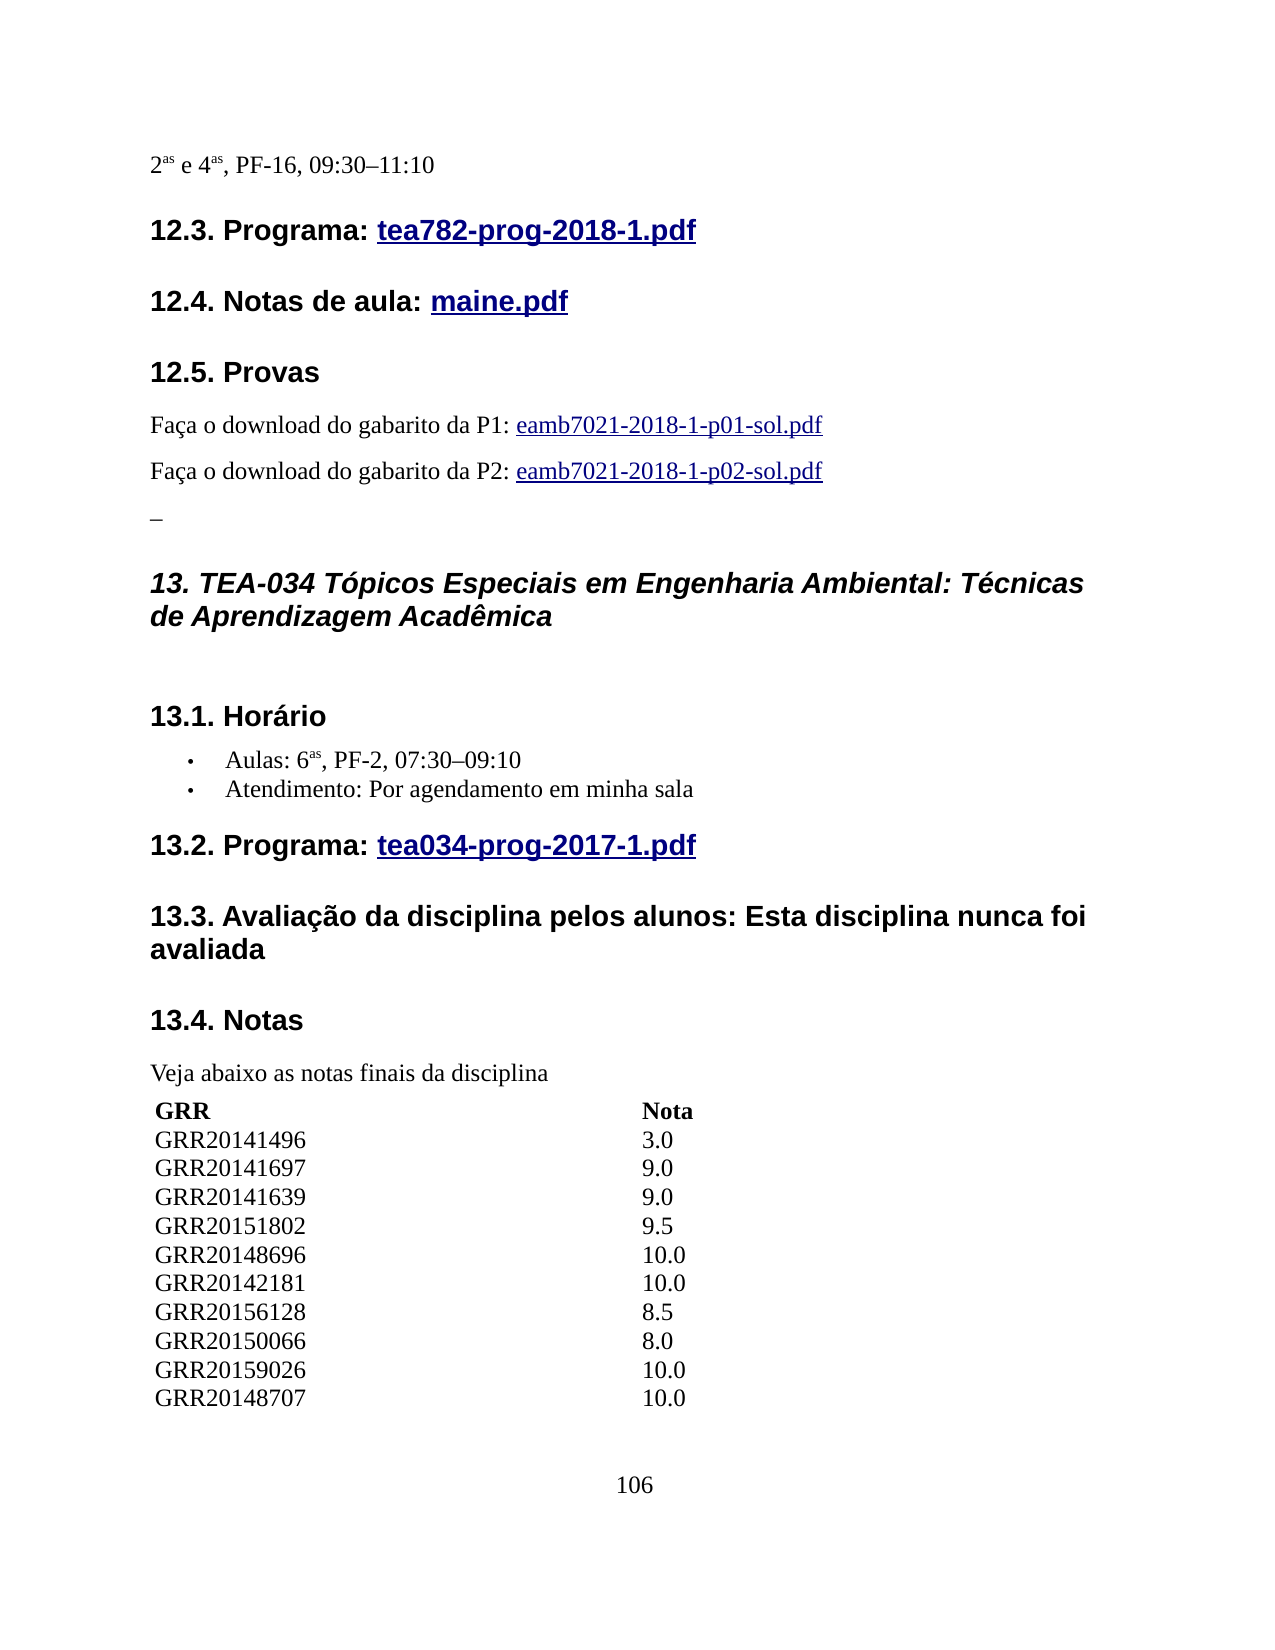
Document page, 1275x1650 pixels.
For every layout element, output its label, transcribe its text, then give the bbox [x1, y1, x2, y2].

table_cell 3.0 [638, 1125, 1125, 1153]
text Faça o download do gabarito da P2: eamb7021-2018-1-p02-sol.pdf [150, 456, 1125, 485]
table_cell 10.0 [638, 1269, 1125, 1297]
table_cell GRR20141496 [150, 1125, 637, 1153]
table_cell 9.0 [638, 1182, 1125, 1211]
table_cell 8.0 [638, 1326, 1125, 1355]
table_cell 10.0 [638, 1355, 1125, 1383]
subtitle 12.3. Programa: tea782-prog-2018-1.pdf [150, 213, 1125, 246]
text 2as e 4as, PF-16, 09:30–11:10 [150, 150, 1125, 179]
table_cell 8.5 [638, 1297, 1125, 1326]
text Faça o download do gabarito da P1: eamb7021-2018-1-p01-sol.pdf [150, 410, 1125, 438]
table_cell 10.0 [638, 1240, 1125, 1268]
table_cell GRR20142181 [150, 1269, 637, 1297]
subtitle 13.3. Avaliação da disciplina pelos alunos: Esta disciplina nunca foi avaliada [150, 899, 1125, 966]
table_header GRR [150, 1096, 637, 1125]
table_cell GRR20141639 [150, 1182, 637, 1211]
table_cell GRR20150066 [150, 1326, 637, 1355]
text – [150, 503, 1125, 532]
table_cell 9.5 [638, 1211, 1125, 1240]
subtitle 13.1. Horário [150, 699, 1125, 733]
list Atendimento: Por agendamento em minha sala [187, 774, 1125, 803]
text Veja abaixo as notas finais da disciplina [150, 1058, 1125, 1087]
list Aulas: 6as, PF-2, 07:30–09:10 [187, 745, 1125, 774]
table_cell 9.0 [638, 1154, 1125, 1182]
table_cell GRR20148696 [150, 1240, 637, 1268]
table_header Nota [638, 1096, 1125, 1125]
table_cell GRR20151802 [150, 1211, 637, 1240]
subtitle 13.4. Notas [150, 1003, 1125, 1037]
subtitle 13. TEA-034 Tópicos Especiais em Engenharia Ambiental: Técnicas de Aprendizagem Acadêmica [150, 566, 1125, 633]
table_cell GRR20141697 [150, 1154, 637, 1182]
table_cell 10.0 [638, 1384, 1125, 1412]
table_cell GRR20148707 [150, 1384, 637, 1412]
table_cell GRR20156128 [150, 1297, 637, 1326]
subtitle 12.4. Notas de aula: maine.pdf [150, 284, 1125, 317]
table_cell GRR20159026 [150, 1355, 637, 1383]
subtitle 13.2. Programa: tea034-prog-2017-1.pdf [150, 828, 1125, 861]
subtitle 12.5. Provas [150, 355, 1125, 388]
